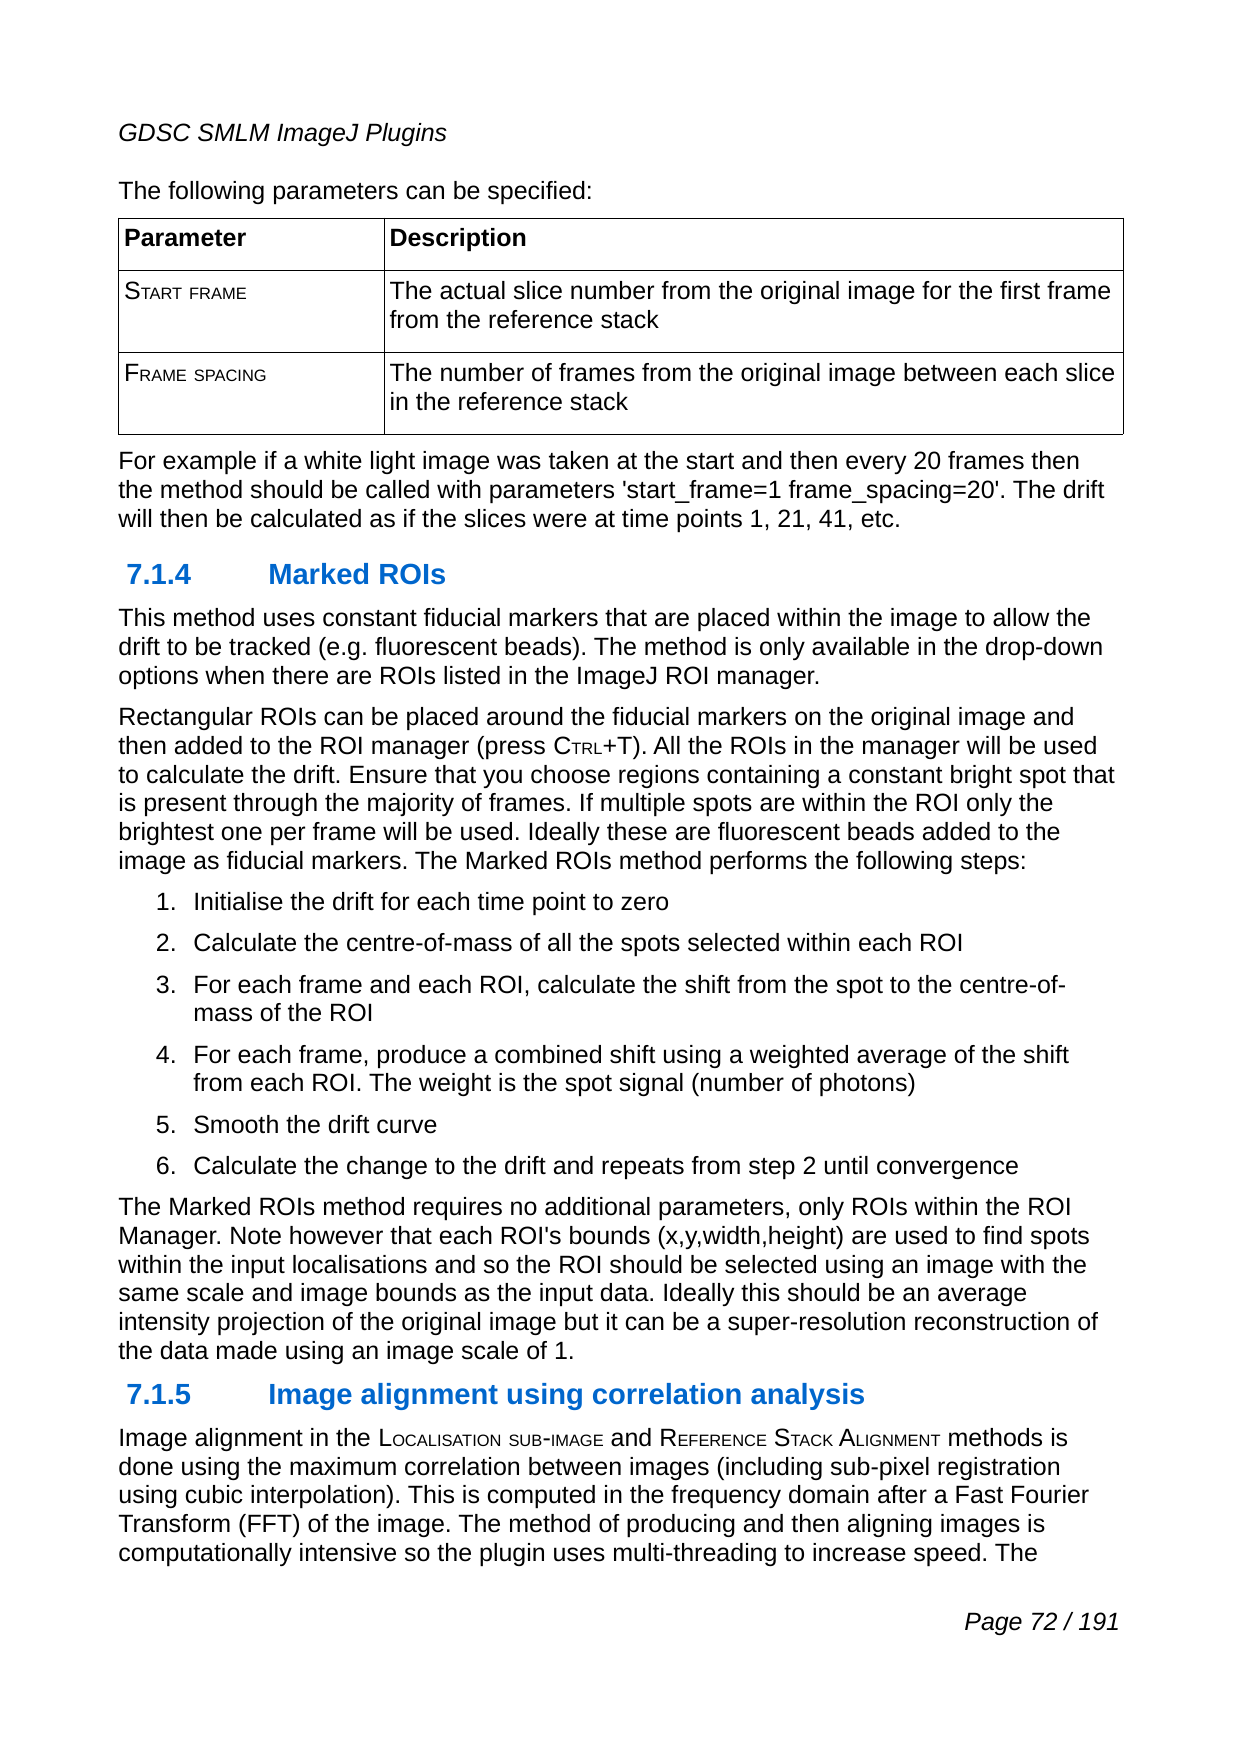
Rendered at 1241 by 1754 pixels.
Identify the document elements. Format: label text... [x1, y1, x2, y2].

table_cell The actual slice number from the original image for the first frame from the reference stack [385, 271, 1123, 352]
subtitle Image alignment using correlation analysis [118, 1377, 1122, 1411]
list For each frame, produce a combined shift using a weighted average of the shift from each ROI. The weight is the spot signal (number of photons) [156, 1039, 1122, 1097]
text For example if a white light image was taken at the start and then every 20 frames then the method should be called with parameters 'start_frame=1 frame_spacing=20'. The drift will then be calculated as if the slices were at time points 1, 21, 41, etc. [118, 446, 1122, 532]
text The Marked ROIs method requires no additional parameters, only ROIs within the ROI Manager. Note however that each ROI's bounds (x,y,width,height) are used to find spots within the input localisations and so the ROI should be selected using an image with the same scale and image bounds as the input data. Ideally this should be an average intensity projection of the original image but it can be a super-resolution reconstruction of the data made using an image scale of 1. [118, 1192, 1122, 1364]
table_cell Start frame [119, 271, 384, 352]
table_header Parameter [119, 219, 384, 270]
table_cell Frame spacing [119, 353, 384, 433]
text Image alignment in the Localisation sub-image and Reference Stack Alignment methods is done using the maximum correlation between images (including sub-pixel registration using cubic interpolation). This is computed in the frequency domain after a Fast Fourier Transform (FFT) of the image. The method of producing and then aligning images is computationally intensive so the plugin uses multi-threading to increase speed. The [118, 1423, 1122, 1567]
text Rectangular ROIs can be placed around the fiducial markers on the original image and then added to the ROI manager (press Ctrl+T). All the ROIs in the manager will be used to calculate the drift. Ensure that you choose regions containing a constant bright spot that is present through the majority of frames. If multiple spots are within the ROI only the brightest one per frame will be used. Ideally these are fluorescent beads added to the image as fiducial markers. The Marked ROIs method performs the following steps: [118, 702, 1122, 874]
subtitle Marked ROIs [118, 557, 1122, 591]
list Calculate the centre-of-mass of all the spots selected within each ROI [156, 928, 1122, 957]
list For each frame and each ROI, calculate the shift from the spot to the centre-of-mass of the ROI [156, 969, 1122, 1027]
table_header Description [385, 219, 1123, 270]
list Smooth the drift curve [156, 1109, 1122, 1138]
list Calculate the change to the drift and repeats from step 2 until convergence [156, 1151, 1122, 1179]
text The following parameters can be specified: [118, 176, 1122, 205]
text This method uses constant fiducial markers that are placed within the image to allow the drift to be tracked (e.g. fluorescent beads). The method is only available in the drop-down options when there are ROIs listed in the ImageJ ROI manager. [118, 603, 1122, 689]
table_cell The number of frames from the original image between each slice in the reference stack [385, 353, 1123, 433]
list Initialise the drift for each time point to zero [156, 887, 1122, 916]
